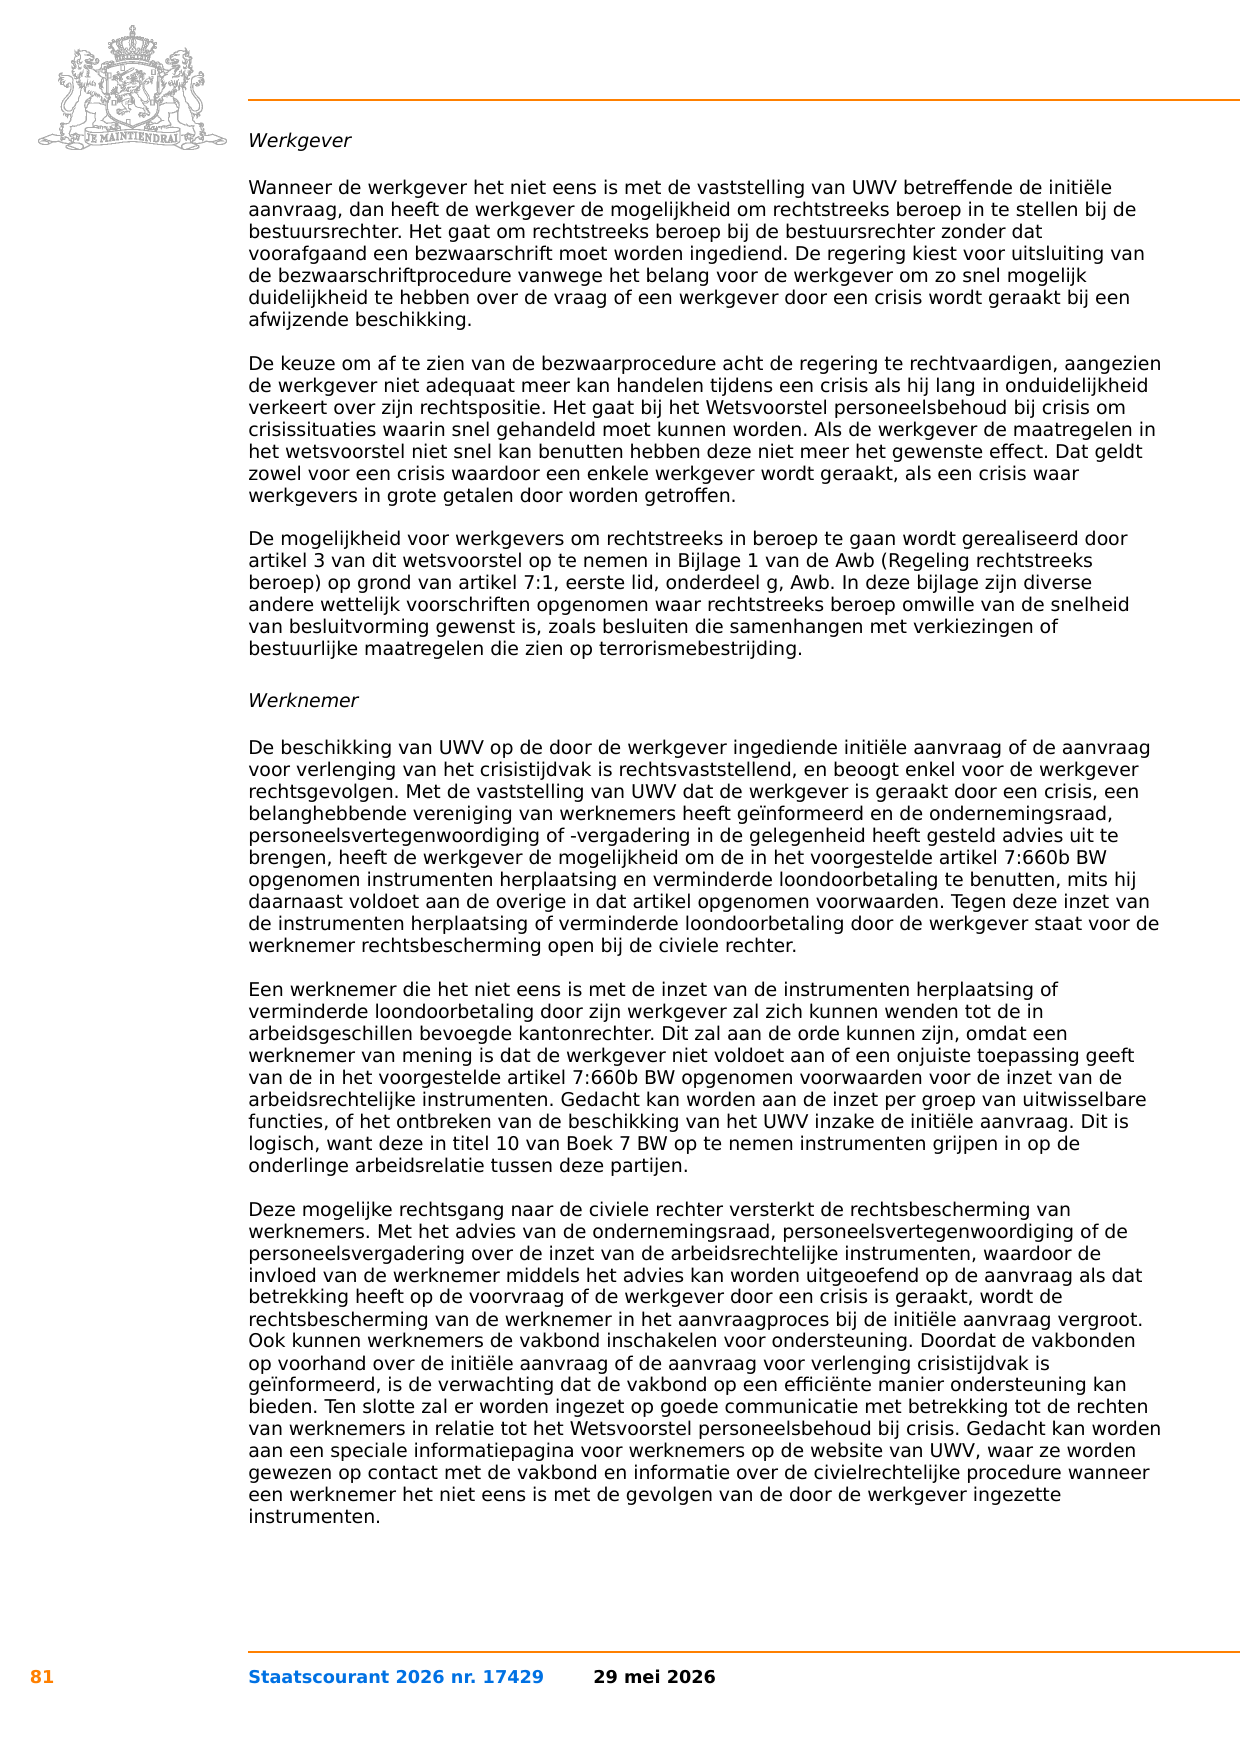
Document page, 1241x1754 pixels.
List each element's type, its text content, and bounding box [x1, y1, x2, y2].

text De keuze om af te zien van de bezwaarprocedure acht de regering te rechtvaardigen, aangezien de werkgever niet adequaat meer kan handelen tijdens een crisis als hij lang in onduidelijkheid verkeert over zijn rechtspositie. Het gaat bij het Wetsvoorstel personeelsbehoud bij crisis om crisissituaties waarin snel gehandeld moet kunnen worden. Als de werkgever de maatregelen in het wetsvoorstel niet snel kan benutten hebben deze niet meer het gewenste effect. Dat geldt zowel voor een crisis waardoor een enkele werkgever wordt geraakt, als een crisis waar werkgevers in grote getalen door worden getroffen. [248, 353, 1163, 506]
subtitle Werkgever [248, 130, 1163, 152]
picture [38, 25, 227, 150]
text Een werknemer die het niet eens is met de inzet van de instrumenten herplaatsing of verminderde loondoorbetaling door zijn werkgever zal zich kunnen wenden tot de in arbeidsgeschillen bevoegde kantonrechter. Dit zal aan de orde kunnen zijn, omdat een werknemer van mening is dat de werkgever niet voldoet aan of een onjuiste toepassing geeft van de in het voorgestelde artikel 7:660b BW opgenomen voorwaarden voor de inzet van de arbeidsrechtelijke instrumenten. Gedacht kan worden aan de inzet per groep van uitwisselbare functies, of het ontbreken van de beschikking van het UWV inzake de initiële aanvraag. Dit is logisch, want deze in titel 10 van Boek 7 BW op te nemen instrumenten grijpen in op de onderlinge arbeidsrelatie tussen deze partijen. [248, 979, 1163, 1177]
text De mogelijkheid voor werkgevers om rechtstreeks in beroep te gaan wordt gerealiseerd door artikel 3 van dit wetsvoorstel op te nemen in Bijlage 1 van de Awb (Regeling rechtstreeks beroep) op grond van artikel 7:1, eerste lid, onderdeel g, Awb. In deze bijlage zijn diverse andere wettelijk voorschriften opgenomen waar rechtstreeks beroep omwille van de snelheid van besluitvorming gewenst is, zoals besluiten die samenhangen met verkiezingen of bestuurlijke maatregelen die zien op terrorismebestrijding. [248, 528, 1163, 660]
subtitle Werknemer [248, 690, 1163, 712]
text Wanneer de werkgever het niet eens is met de vaststelling van UWV betreffende de initiële aanvraag, dan heeft de werkgever de mogelijkheid om rechtstreeks beroep in te stellen bij de bestuursrechter. Het gaat om rechtstreeks beroep bij de bestuursrechter zonder dat voorafgaand een bezwaarschrift moet worden ingediend. De regering kiest voor uitsluiting van de bezwaarschriftprocedure vanwege het belang voor de werkgever om zo snel mogelijk duidelijkheid te hebben over de vraag of een werkgever door een crisis wordt geraakt bij een afwijzende beschikking. [248, 177, 1163, 331]
text Deze mogelijke rechtsgang naar de civiele rechter versterkt de rechtsbescherming van werknemers. Met het advies van de ondernemingsraad, personeelsvertegenwoordiging of de personeelsvergadering over de inzet van de arbeidsrechtelijke instrumenten, waardoor de invloed van de werknemer middels het advies kan worden uitgeoefend op de aanvraag als dat betrekking heeft op de voorvraag of de werkgever door een crisis is geraakt, wordt de rechtsbescherming van de werknemer in het aanvraagproces bij de initiële aanvraag vergroot. Ook kunnen werknemers de vakbond inschakelen voor ondersteuning. Doordat de vakbonden op voorhand over de initiële aanvraag of de aanvraag voor verlenging crisistijdvak is geïnformeerd, is de verwachting dat de vakbond op een efficiënte manier ondersteuning kan bieden. Ten slotte zal er worden ingezet op goede communicatie met betrekking tot de rechten van werknemers in relatie tot het Wetsvoorstel personeelsbehoud bij crisis. Gedacht kan worden aan een speciale informatiepagina voor werknemers op de website van UWV, waar ze worden gewezen op contact met de vakbond en informatie over de civielrechtelijke procedure wanneer een werknemer het niet eens is met de gevolgen van de door de werkgever ingezette instrumenten. [248, 1198, 1163, 1528]
text De beschikking van UWV op de door de werkgever ingediende initiële aanvraag of de aanvraag voor verlenging van het crisistijdvak is rechtsvaststellend, en beoogt enkel voor de werkgever rechtsgevolgen. Met de vaststelling van UWV dat de werkgever is geraakt door een crisis, een belanghebbende vereniging van werknemers heeft geïnformeerd en de ondernemingsraad, personeelsvertegenwoordiging of -vergadering in de gelegenheid heeft gesteld advies uit te brengen, heeft de werkgever de mogelijkheid om de in het voorgestelde artikel 7:660b BW opgenomen instrumenten herplaatsing en verminderde loondoorbetaling te benutten, mits hij daarnaast voldoet aan de overige in dat artikel opgenomen voorwaarden. Tegen deze inzet van de instrumenten herplaatsing of verminderde loondoorbetaling door de werkgever staat voor de werknemer rechtsbescherming open bij de civiele rechter. [248, 737, 1163, 957]
